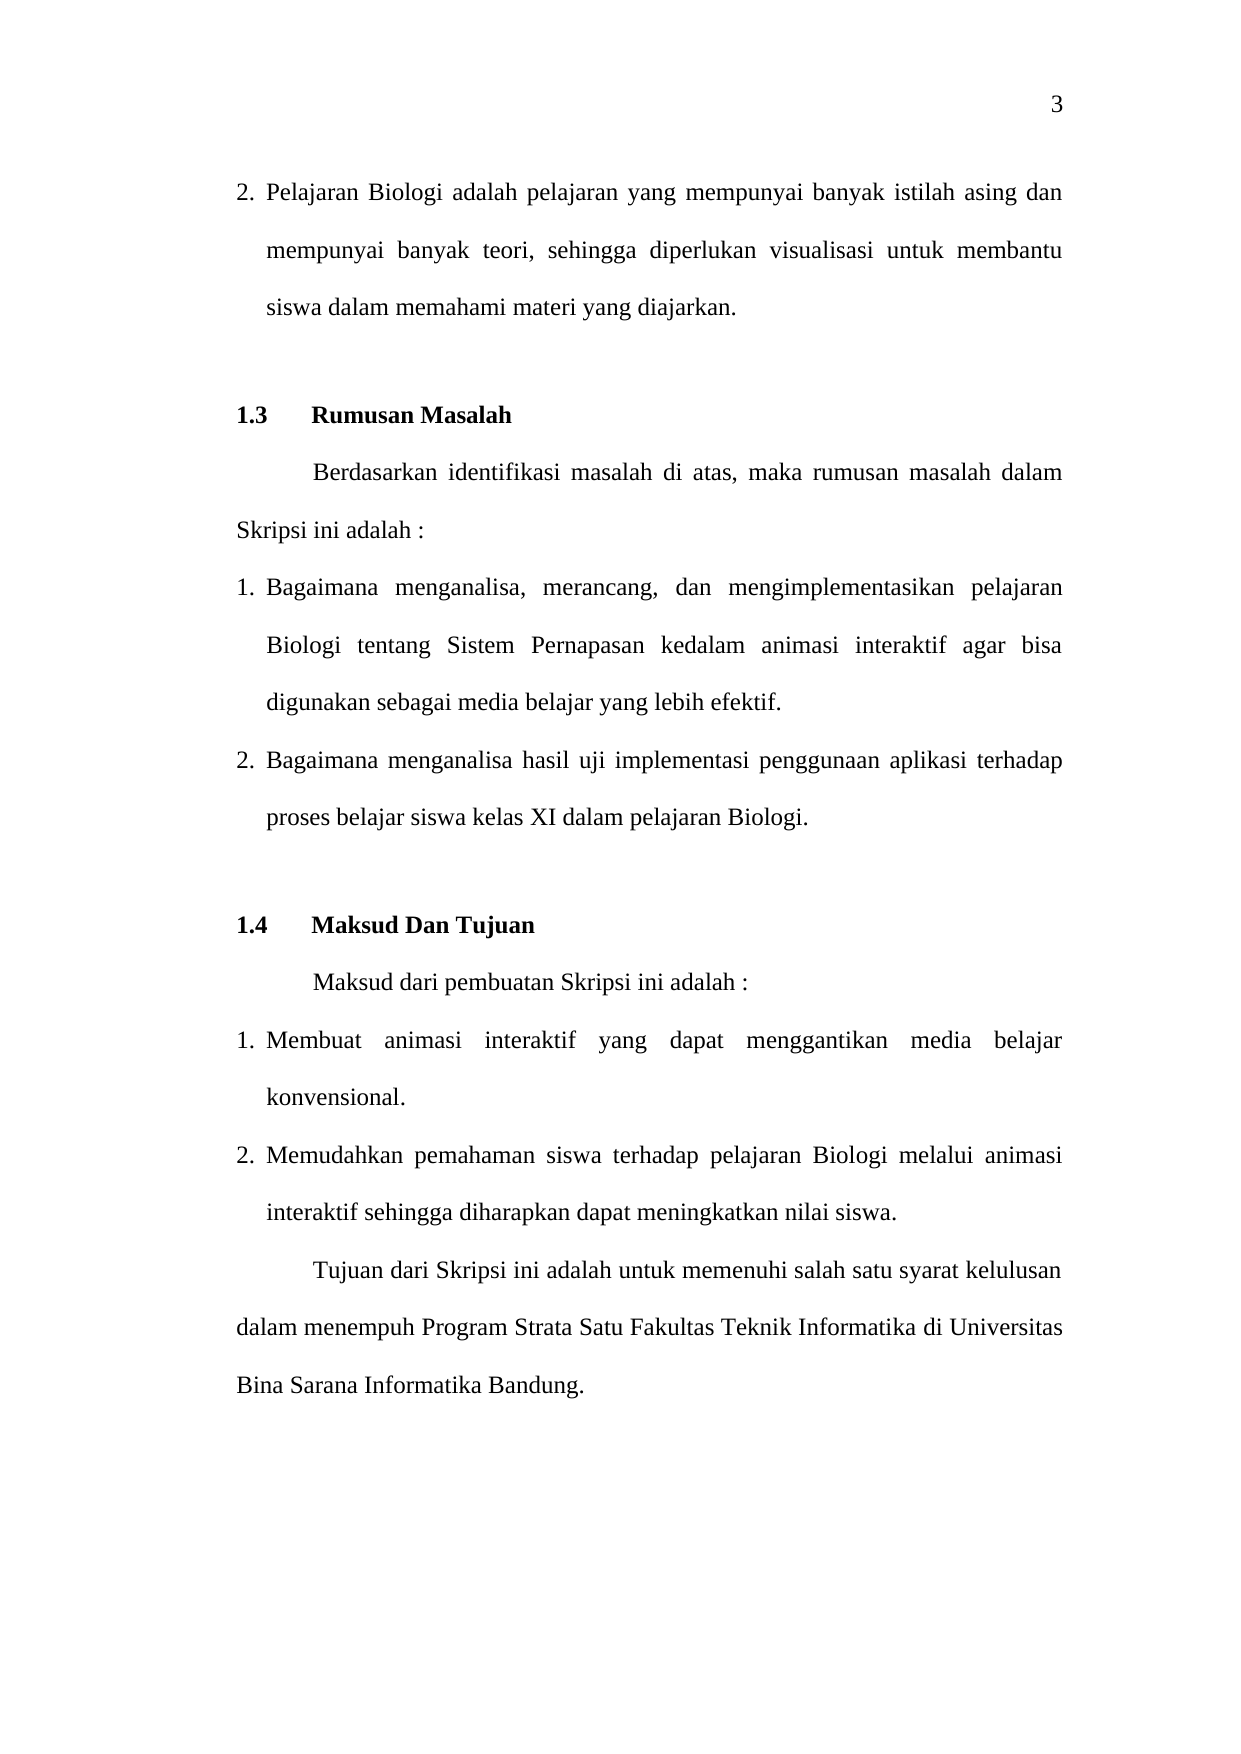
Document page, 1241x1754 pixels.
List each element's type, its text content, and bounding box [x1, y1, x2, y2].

list Bagaimana menganalisa hasil uji implementasi penggunaan aplikasi terhadap proses belajar siswa kelas XI dalam pelajaran Biologi. [236, 745, 1063, 831]
text Tujuan dari Skripsi ini adalah untuk memenuhi salah satu syarat kelulusan dalam menempuh Program Strata Satu Fakultas Teknik Informatika di Universitas Bina Sarana Informatika Bandung. [236, 1255, 1063, 1398]
list Bagaimana menganalisa, merancang, dan mengimplementasikan pelajaran Biologi tentang Sistem Pernapasan kedalam animasi interaktif agar bisa digunakan sebagai media belajar yang lebih efektif. [236, 572, 1063, 716]
text Berdasarkan identifikasi masalah di atas, maka rumusan masalah dalam Skripsi ini adalah : [236, 457, 1063, 543]
list Memudahkan pemahaman siswa terhadap pelajaran Biologi melalui animasi interaktif sehingga diharapkan dapat meningkatkan nilai siswa. [236, 1140, 1063, 1226]
list Membuat animasi interaktif yang dapat menggantikan media belajar konvensional. [236, 1025, 1063, 1111]
text Maksud dari pembuatan Skripsi ini adalah : [236, 967, 1063, 996]
subtitle Rumusan Masalah [236, 400, 1063, 428]
list Pelajaran Biologi adalah pelajaran yang mempunyai banyak istilah asing dan mempunyai banyak teori, sehingga diperlukan visualisasi untuk membantu siswa dalam memahami materi yang diajarkan. [236, 177, 1063, 321]
subtitle Maksud Dan Tujuan [236, 910, 1063, 938]
